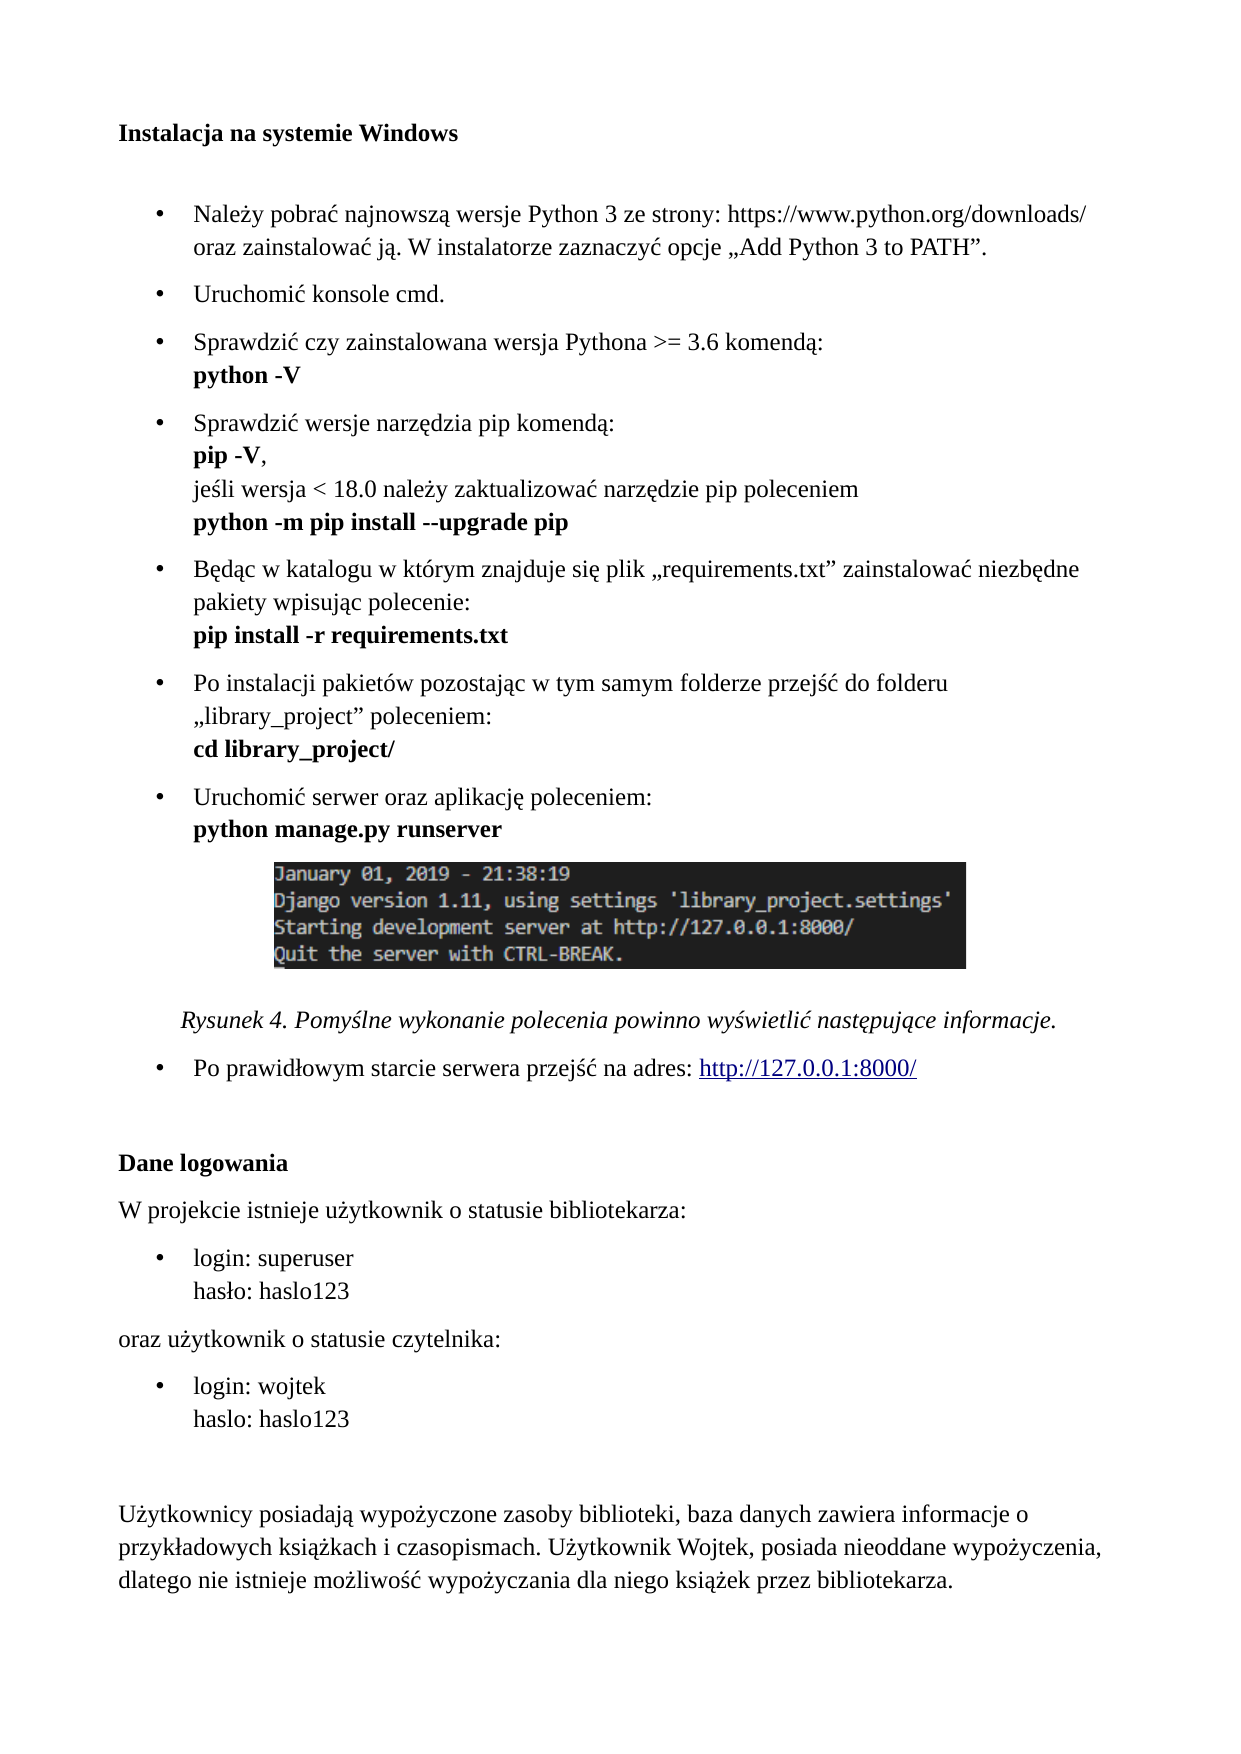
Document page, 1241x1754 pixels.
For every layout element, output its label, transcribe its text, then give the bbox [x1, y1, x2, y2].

list Sprawdzić czy zainstalowana wersja Pythona >= 3.6 komendą: python -V [156, 327, 1122, 389]
list Sprawdzić wersje narzędzia pip komendą: pip -V, jeśli wersja < 18.0 należy zaktualizować narzędzie pip poleceniem python -m pip install --upgrade pip [156, 408, 1122, 535]
list Uruchomić serwer oraz aplikację poleceniem: python manage.py runserver [156, 782, 1122, 843]
list login: wojtek haslo: haslo123 [156, 1371, 1122, 1433]
text Instalacja na systemie Windows [118, 118, 1122, 180]
text Użytkownicy posiadają wypożyczone zasoby biblioteki, baza danych zawiera informacje o przykładowych książkach i czasopismach. Użytkownik Wojtek, posiada nieoddane wypożyczenia, dlatego nie istnieje możliwość wypożyczania dla niego książek przez bibliotekarza. [118, 1499, 1122, 1594]
list Będąc w katalogu w którym znajduje się plik „requirements.txt” zainstalować niezbędne pakiety wpisując polecenie: pip install -r requirements.txt [156, 554, 1122, 649]
list Uruchomić konsole cmd. [156, 279, 1122, 308]
text Dane logowania [118, 1148, 1122, 1177]
list Należy pobrać najnowszą wersje Python 3 ze strony: https://www.python.org/downloads/ oraz zainstalować ją. W instalatorze zaznaczyć opcje „Add Python 3 to PATH”. [156, 199, 1122, 261]
text Rysunek 4. Pomyślne wykonanie polecenia powinno wyświetlić następujące informacje. [118, 1005, 1122, 1034]
list Po prawidłowym starcie serwera przejść na adres: http://127.0.0.1:8000/ [156, 1053, 1122, 1081]
list Po instalacji pakietów pozostając w tym samym folderze przejść do folderu „library_project” poleceniem: cd library_project/ [156, 668, 1122, 763]
list login: superuser hasło: haslo123 [156, 1243, 1122, 1305]
text oraz użytkownik o statusie czytelnika: [118, 1324, 1122, 1352]
text W projekcie istnieje użytkownik o statusie bibliotekarza: [118, 1195, 1122, 1224]
picture [274, 862, 967, 969]
